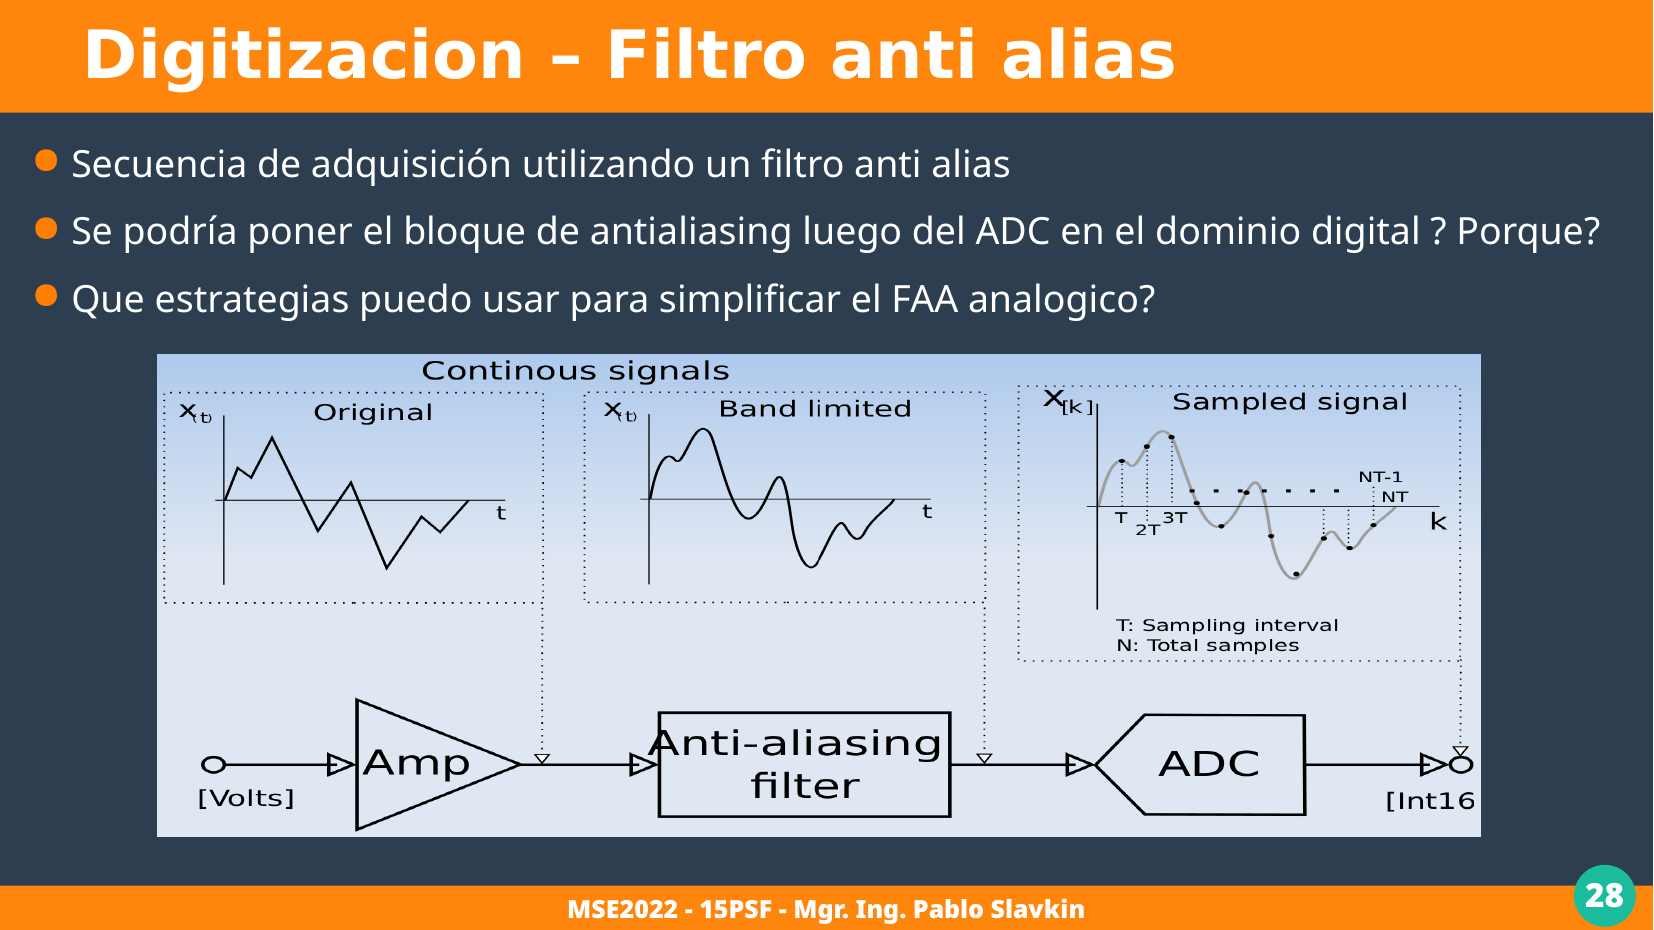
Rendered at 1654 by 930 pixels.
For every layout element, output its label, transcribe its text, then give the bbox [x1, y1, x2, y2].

title Digitizacion – Filtro anti alias [0, 16, 1653, 113]
picture [157, 354, 1481, 837]
list Secuencia de adquisición utilizando un filtro anti alias Se podría poner el bloque de antialiasing luego del ADC en el dominio digital ? Porque? Que estrategias puedo usar para simplificar el FAA analogico? [18, 137, 1613, 338]
